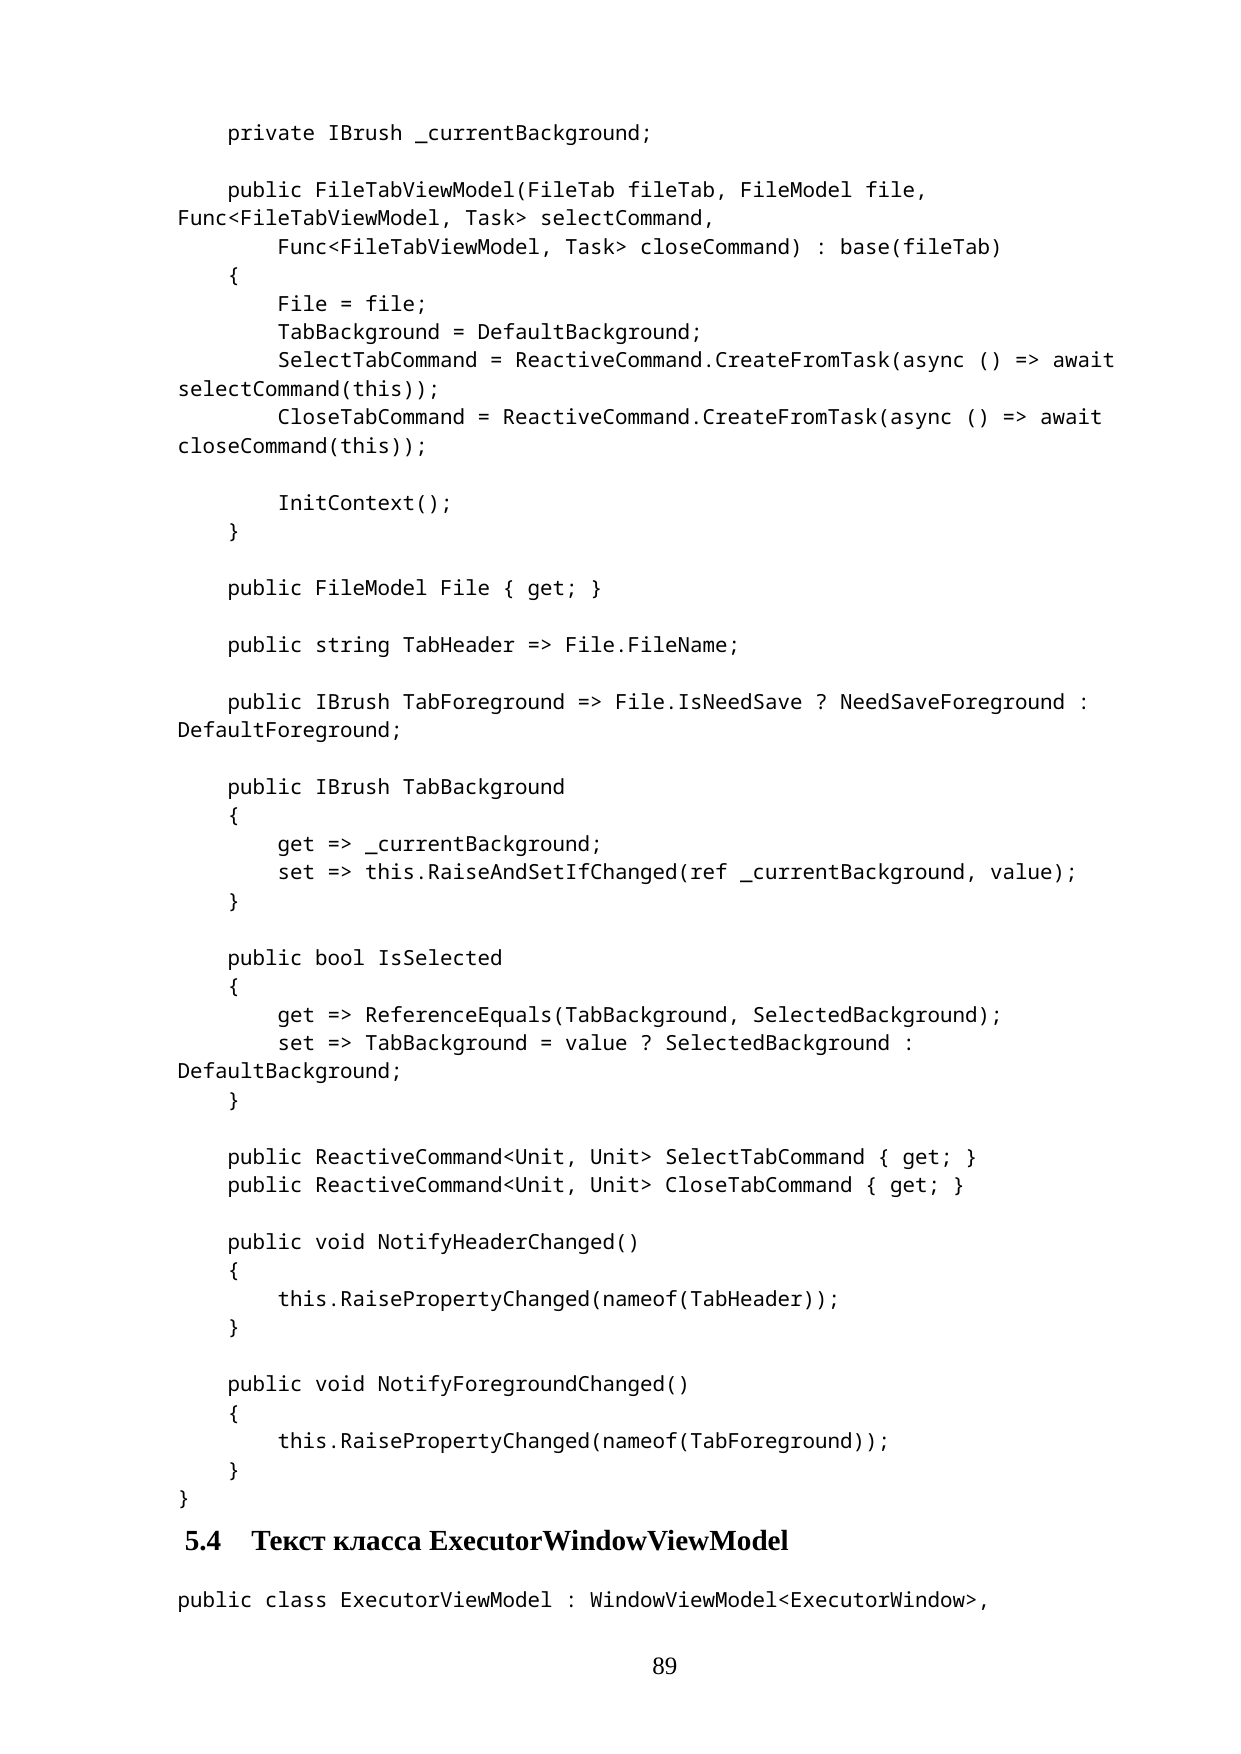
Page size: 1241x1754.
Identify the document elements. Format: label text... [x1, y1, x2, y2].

table_header private IBrush _currentBackground; public FileTabViewModel(FileTab fileTab, FileModel file, Func<FileTabViewModel, Task> selectCommand, Func<FileTabViewModel, Task> closeCommand) : base(fileTab) { File = file; TabBackground = DefaultBackground; SelectTabCommand = ReactiveCommand.CreateFromTask(async () => await selectCommand(this)); CloseTabCommand = ReactiveCommand.CreateFromTask(async () => await closeCommand(this)); InitContext(); } public FileModel File { get; } public string TabHeader => File.FileName; public IBrush TabForeground => File.IsNeedSave ? NeedSaveForeground : DefaultForeground; public IBrush TabBackground { get => _currentBackground; set => this.RaiseAndSetIfChanged(ref _currentBackground, value); } public bool IsSelected { get => ReferenceEquals(TabBackground, SelectedBackground); set => TabBackground = value ? SelectedBackground : DefaultBackground; } public ReactiveCommand<Unit, Unit> SelectTabCommand { get; } public ReactiveCommand<Unit, Unit> CloseTabCommand { get; } public void NotifyHeaderChanged() { this.RaisePropertyChanged(nameof(TabHeader)); } public void NotifyForegroundChanged() { this.RaisePropertyChanged(nameof(TabForeground)); } } [177, 118, 1152, 1512]
subtitle Текст класса ExecutorWindowViewModel [177, 1523, 1152, 1557]
table_header public class ExecutorViewModel : WindowViewModel<ExecutorWindow>, [177, 1585, 1152, 1614]
